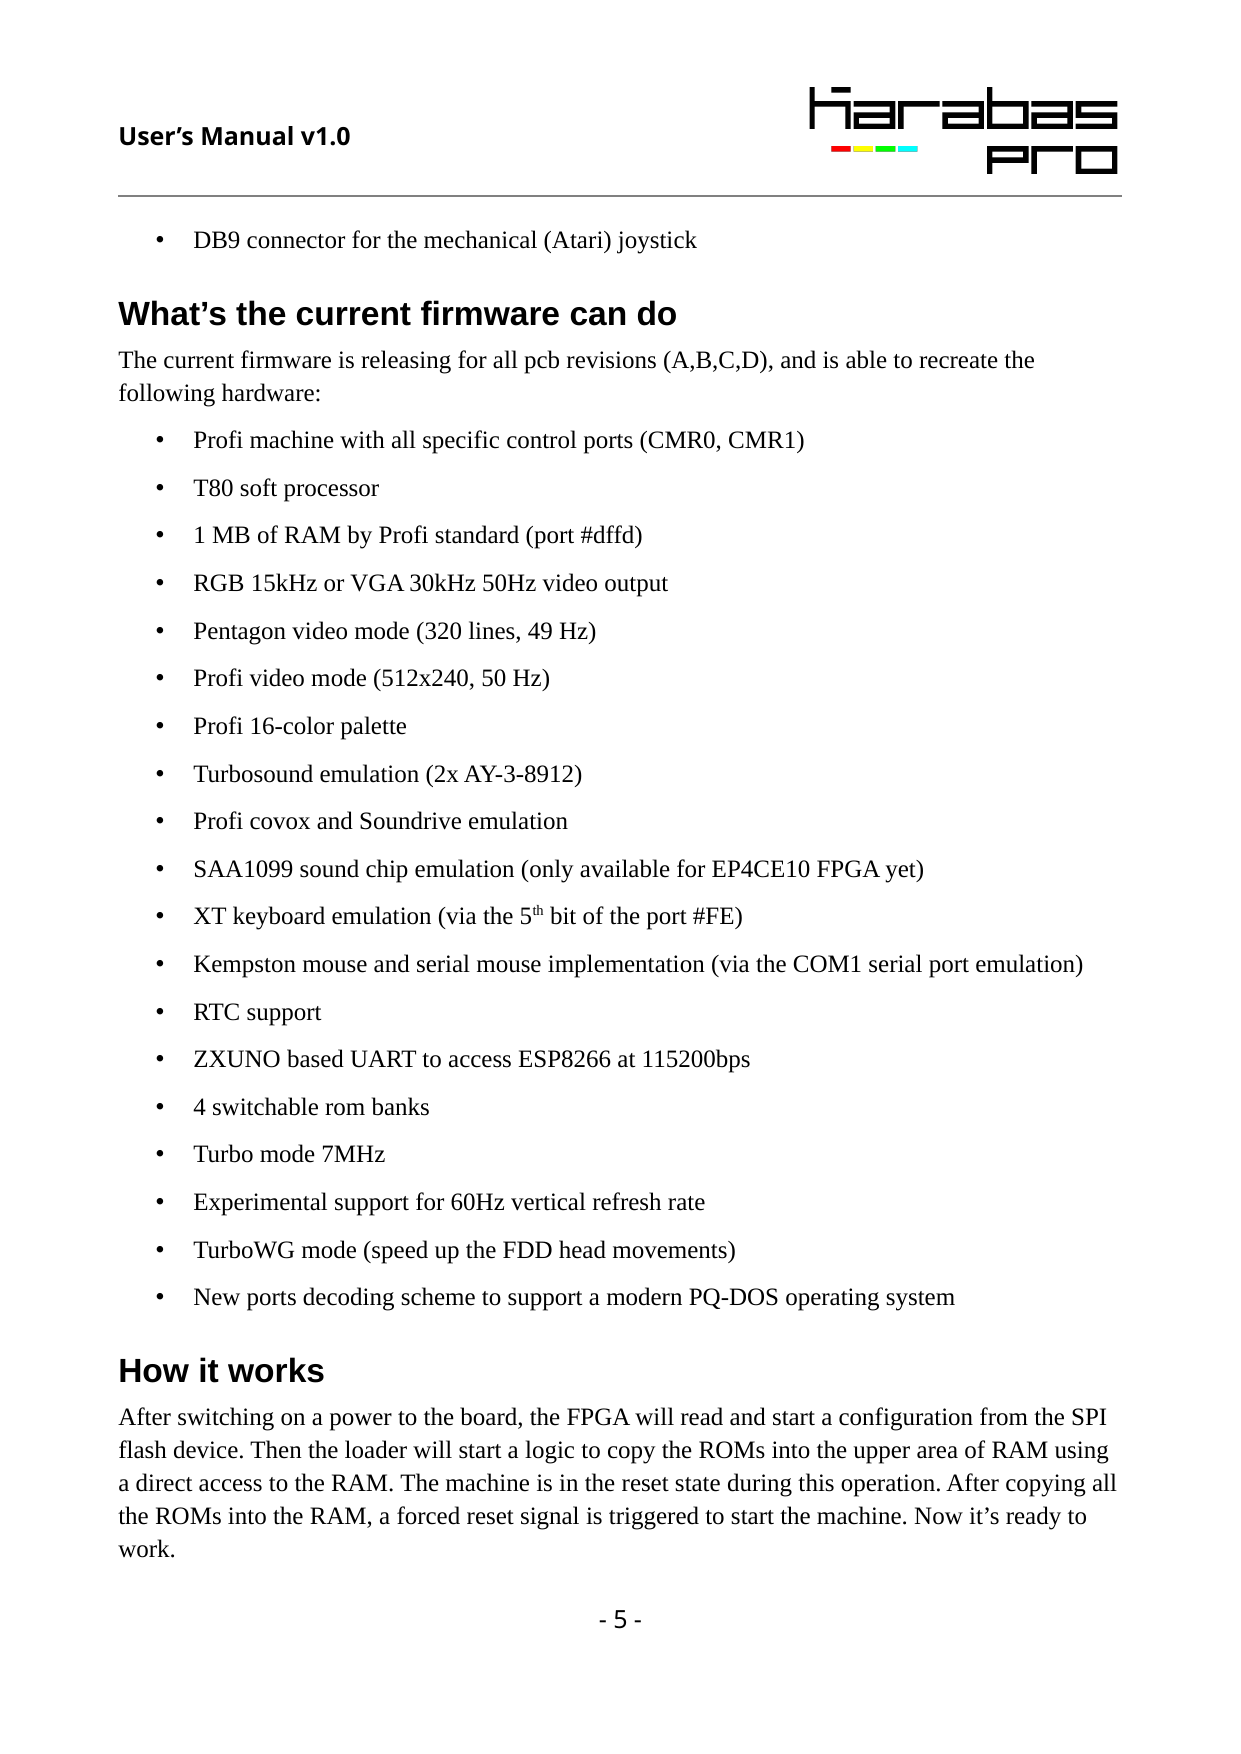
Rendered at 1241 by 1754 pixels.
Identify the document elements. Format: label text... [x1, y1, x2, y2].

list DB9 connector for the mechanical (Atari) joystick [156, 225, 1122, 254]
list Turbo mode 7MHz [156, 1139, 1122, 1168]
list XT keyboard emulation (via the 5th bit of the port #FE) [156, 901, 1122, 930]
list RGB 15kHz or VGA 30kHz 50Hz video output [156, 568, 1122, 597]
text The current firmware is releasing for all pcb revisions (A,B,C,D), and is able to recreate the following hardware: [118, 345, 1122, 407]
text After switching on a power to the board, the FPGA will read and start a configuration from the SPI flash device. Then the loader will start a logic to copy the ROMs into the upper area of RAM using a direct access to the RAM. The machine is in the reset state during this operation. After copying all the ROMs into the RAM, a forced reset signal is triggered to start the machine. Now it’s ready to work. [118, 1402, 1122, 1563]
list Kempston mouse and serial mouse implementation (via the COM1 serial port emulation) [156, 949, 1122, 978]
list TurboWG mode (speed up the FDD head movements) [156, 1235, 1122, 1263]
list Experimental support for 60Hz vertical refresh rate [156, 1187, 1122, 1216]
list Profi machine with all specific control ports (CMR0, CMR1) [156, 425, 1122, 454]
list Pentagon video mode (320 lines, 49 Hz) [156, 616, 1122, 644]
list Profi covox and Soundrive emulation [156, 806, 1122, 835]
subtitle How it works [118, 1351, 1122, 1389]
list 4 switchable rom banks [156, 1092, 1122, 1121]
picture [809, 84, 1120, 174]
list Turbosound emulation (2x AY-3-8912) [156, 759, 1122, 787]
list New ports decoding scheme to support a modern PQ-DOS operating system [156, 1282, 1122, 1311]
list Profi 16-color palette [156, 711, 1122, 740]
list T80 soft processor [156, 473, 1122, 502]
list 1 MB of RAM by Profi standard (port #dffd) [156, 521, 1122, 549]
list Profi video mode (512x240, 50 Hz) [156, 663, 1122, 692]
list RTC support [156, 997, 1122, 1025]
list ZXUNO based UART to access ESP8266 at 115200bps [156, 1044, 1122, 1073]
list SAA1099 sound chip emulation (only available for EP4CE10 FPGA yet) [156, 854, 1122, 883]
subtitle What’s the current firmware can do [118, 294, 1122, 332]
